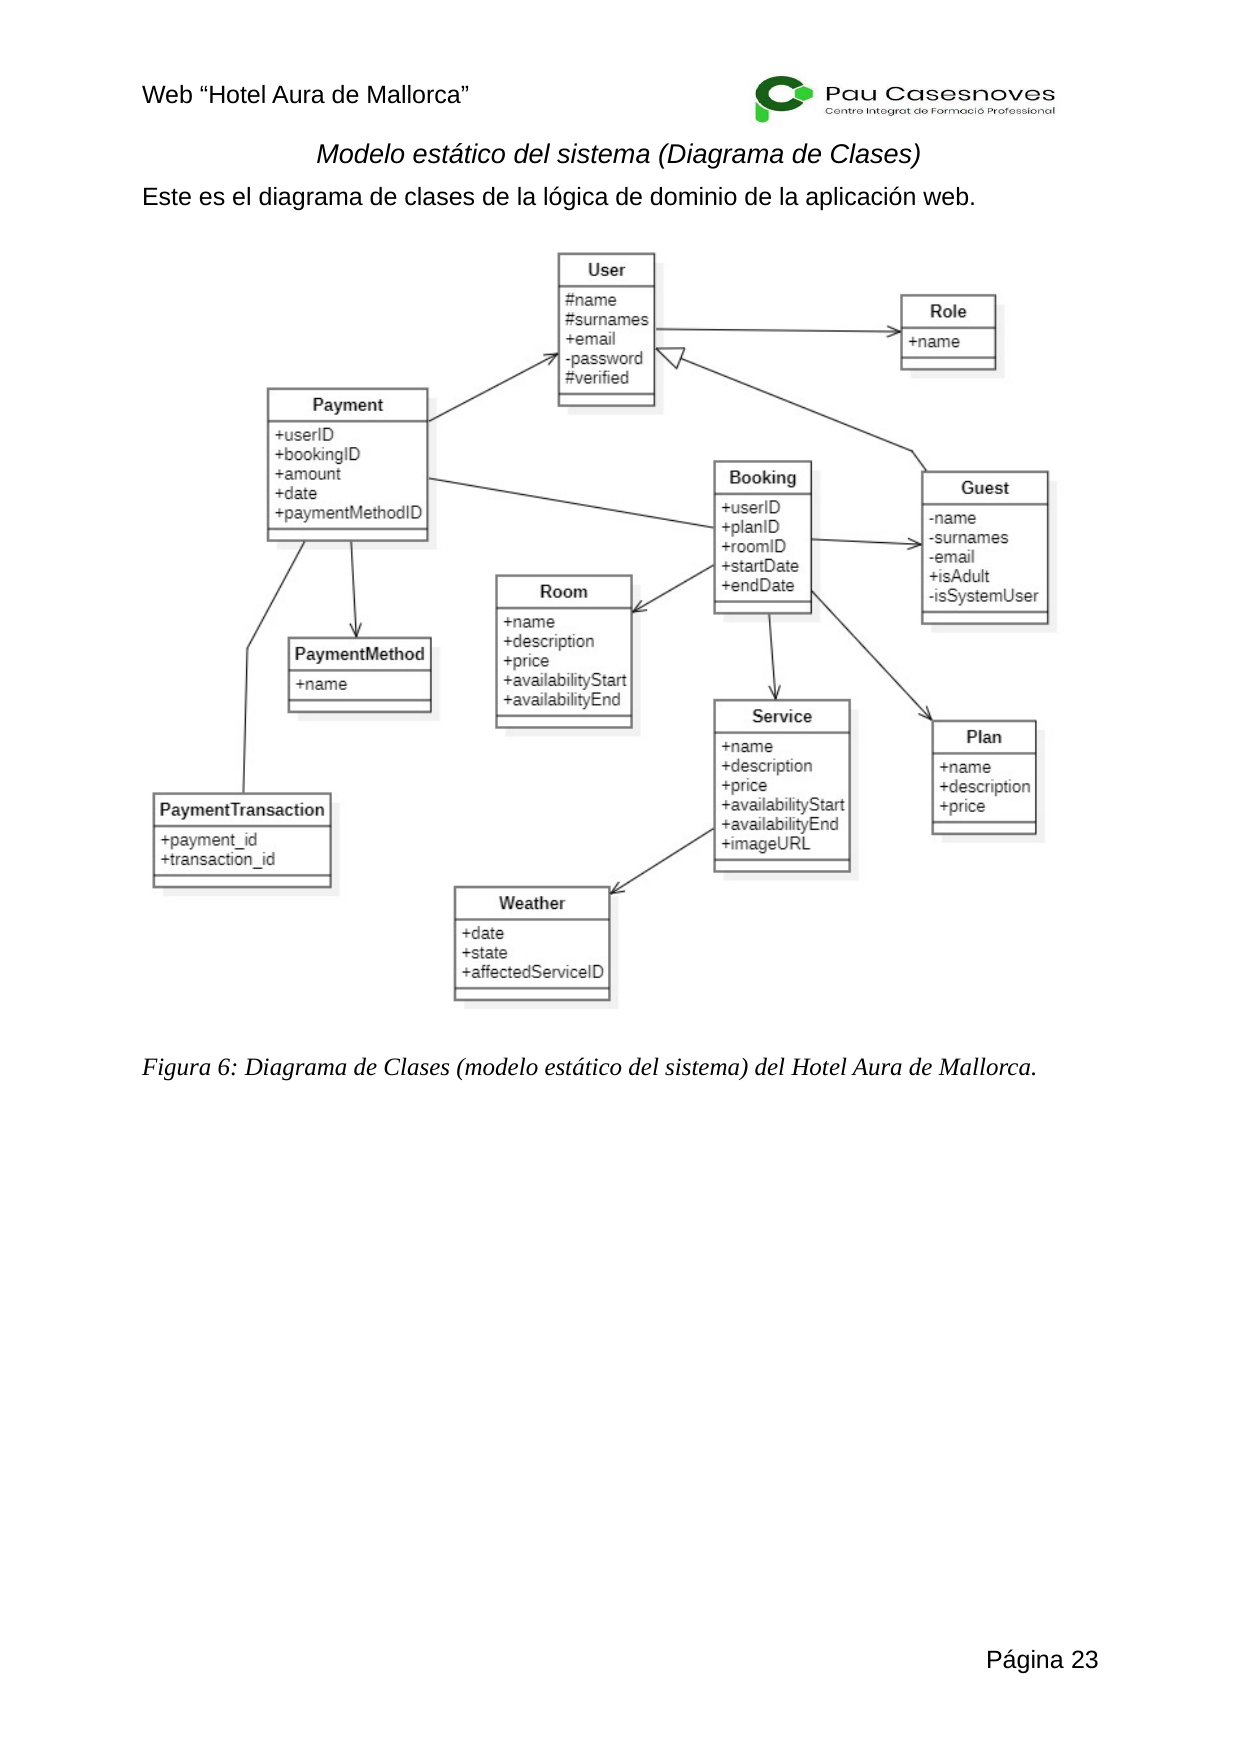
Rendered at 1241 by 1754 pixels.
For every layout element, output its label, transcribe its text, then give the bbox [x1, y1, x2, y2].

picture [748, 72, 1075, 127]
text Figura 6: Diagrama de Clases (modelo estático del sistema) del Hotel Aura de Mallorca. [142, 1052, 1098, 1081]
text Este es el diagrama de clases de la lógica de dominio de la aplicación web. [142, 182, 1098, 210]
subtitle Modelo estático del sistema (Diagrama de Clases) [142, 138, 1098, 169]
picture [141, 241, 1099, 1052]
